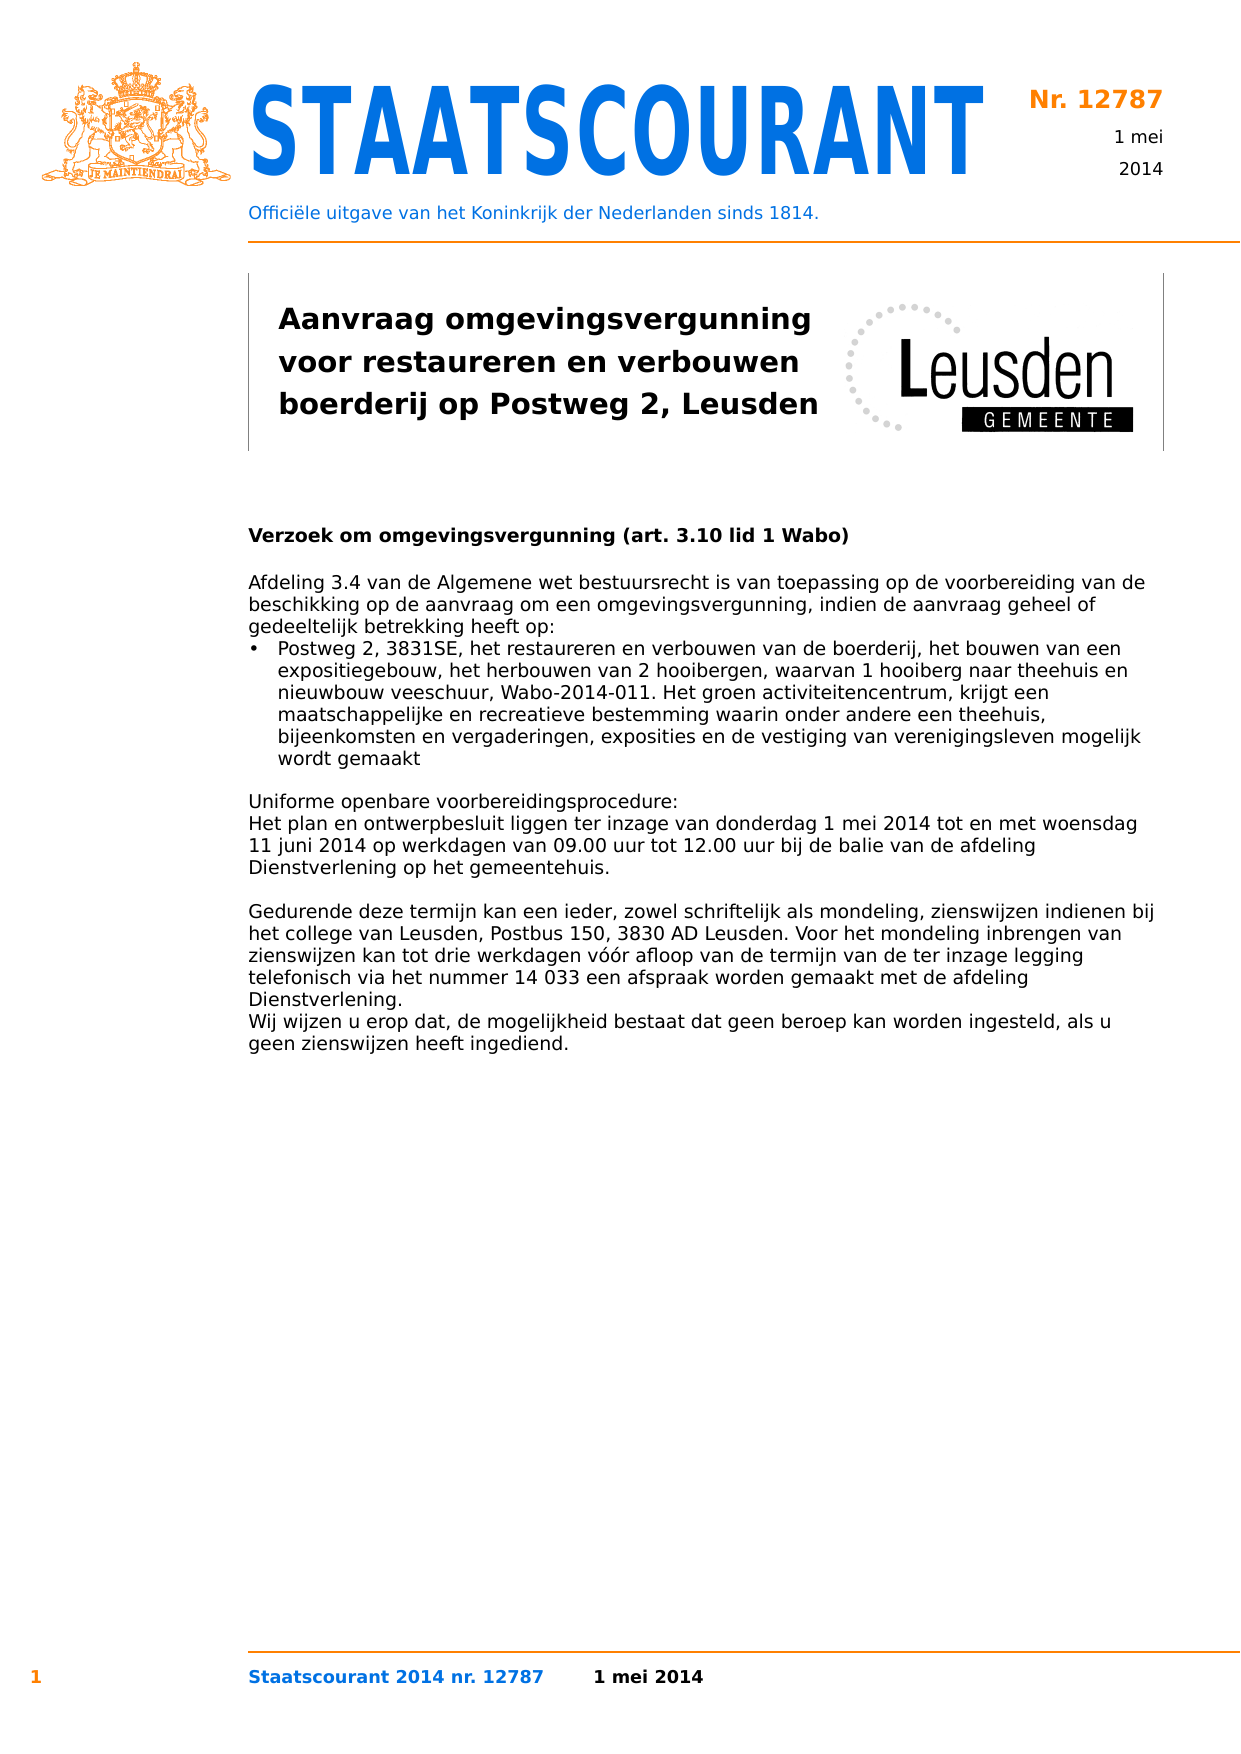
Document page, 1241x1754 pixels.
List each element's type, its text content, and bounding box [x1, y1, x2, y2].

text Uniforme openbare voorbereidingsprocedure: [248, 791, 1163, 813]
table_cell 2014 [998, 153, 1240, 203]
subtitle Verzoek om omgevingsvergunning (art. 3.10 lid 1 Wabo) [248, 525, 1163, 547]
picture [41, 62, 231, 186]
table_cell 1 mei [998, 121, 1240, 153]
table_cell Officiële uitgave van het Koninkrijk der Nederlanden sinds 1814. [248, 203, 1240, 241]
text Wij wijzen u erop dat, de mogelijkheid bestaat dat geen beroep kan worden ingesteld, als u geen zienswijzen heeft ingediend. [248, 1011, 1163, 1055]
text Het plan en ontwerpbesluit liggen ter inzage van donderdag 1 mei 2014 tot en met woensdag 11 juni 2014 op werkdagen van 09.00 uur tot 12.00 uur bij de balie van de afdeling Dienstverlening op het gemeentehuis. [248, 813, 1163, 879]
text Gedurende deze termijn kan een ieder, zowel schriftelijk als mondeling, zienswijzen indienen bij het college van Leusden, Postbus 150, 3830 AD Leusden. Voor het mondeling inbrengen van zienswijzen kan tot drie werkdagen vóór afloop van de termijn van de ter inzage legging telefonisch via het nummer 14 033 een afspraak worden gemaakt met de afdeling Dienstverlening. [248, 901, 1163, 1011]
table_header [25, 62, 248, 241]
subtitle Aanvraag omgevingsvergunning voor restaureren en verbouwen boerderij op Postweg 2, Leusden [249, 273, 1163, 451]
text • Postweg 2, 3831SE, het restaureren en verbouwen van de boerderij, het bouwen van een expositiegebouw, het herbouwen van 2 hooibergen, waarvan 1 hooiberg naar theehuis en nieuwbouw veeschuur, Wabo-2014-011. Het groen activiteitencentrum, krijgt een maatschappelijke en recreatieve bestemming waarin onder andere een theehuis, bijeenkomsten en vergaderingen, exposities en de vestiging van verenigingsleven mogelijk wordt gemaakt [248, 638, 1163, 769]
picture [844, 302, 1134, 433]
text Afdeling 3.4 van de Algemene wet bestuursrecht is van toepassing op de voorbereiding van de beschikking op de aanvraag om een omgevingsvergunning, indien de aanvraag geheel of gedeeltelijk betrekking heeft op: [248, 572, 1163, 638]
table_header Nr. 12787 [998, 62, 1240, 121]
table_header STAATSCOURANT [248, 62, 998, 203]
